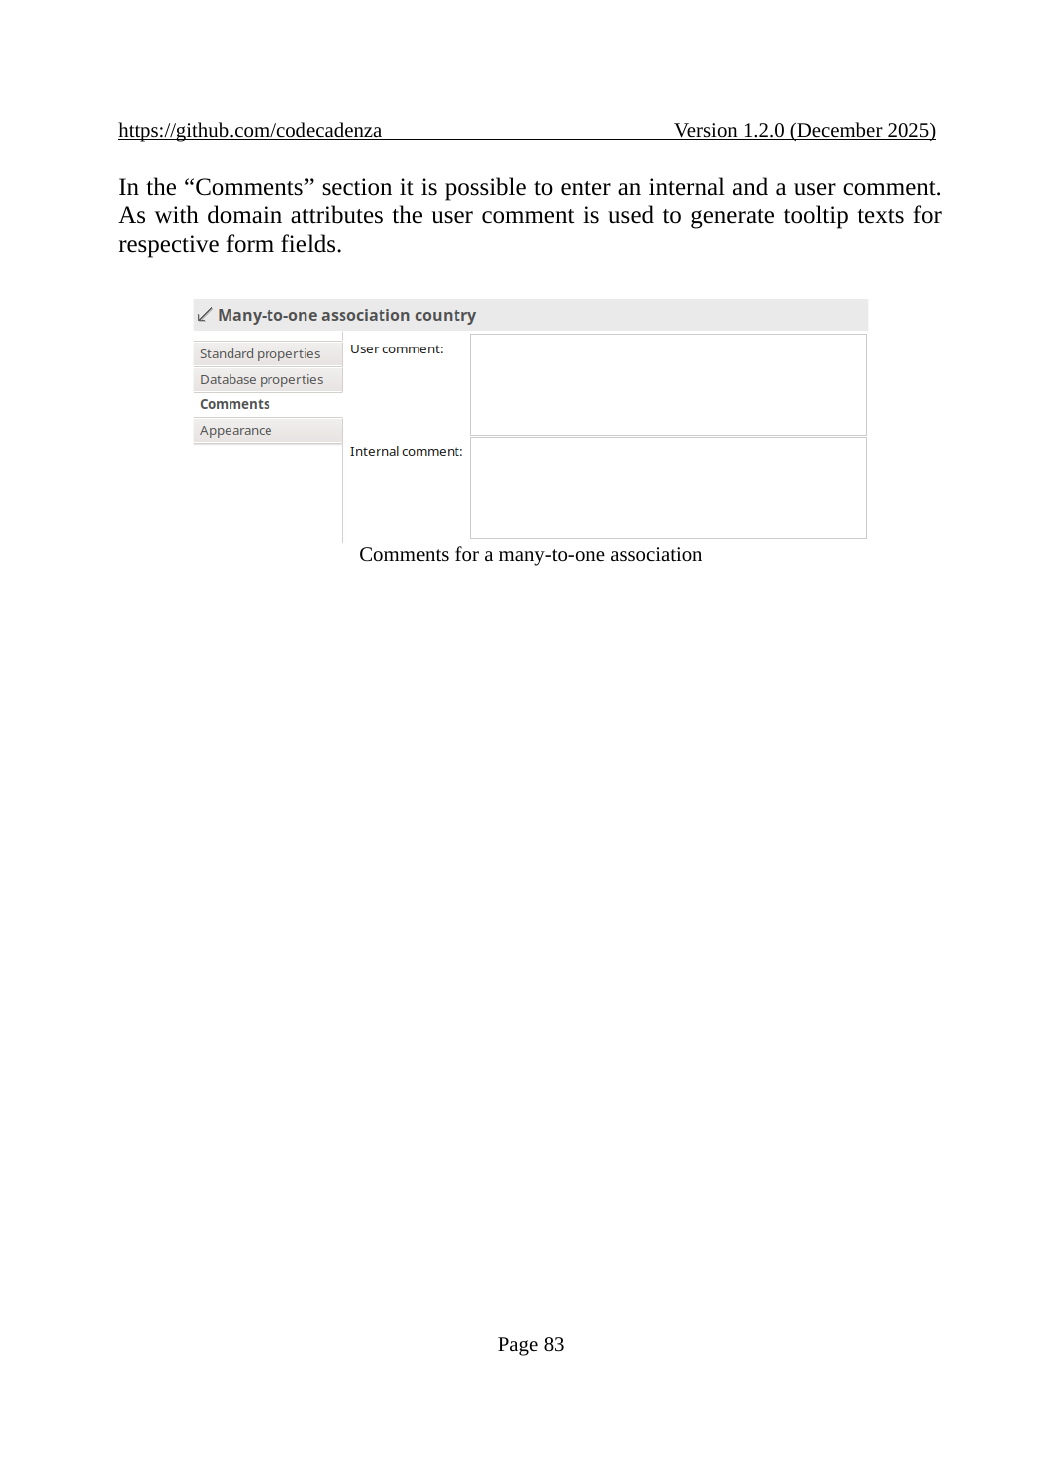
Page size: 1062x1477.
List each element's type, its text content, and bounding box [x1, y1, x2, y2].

text In the “Comments” section it is possible to enter an internal and a user comment. As with domain attributes the user comment is used to generate tooltip texts for respective form fields. [118, 172, 944, 258]
text Comments for a many-to-one association [193, 543, 868, 566]
picture [193, 299, 869, 543]
